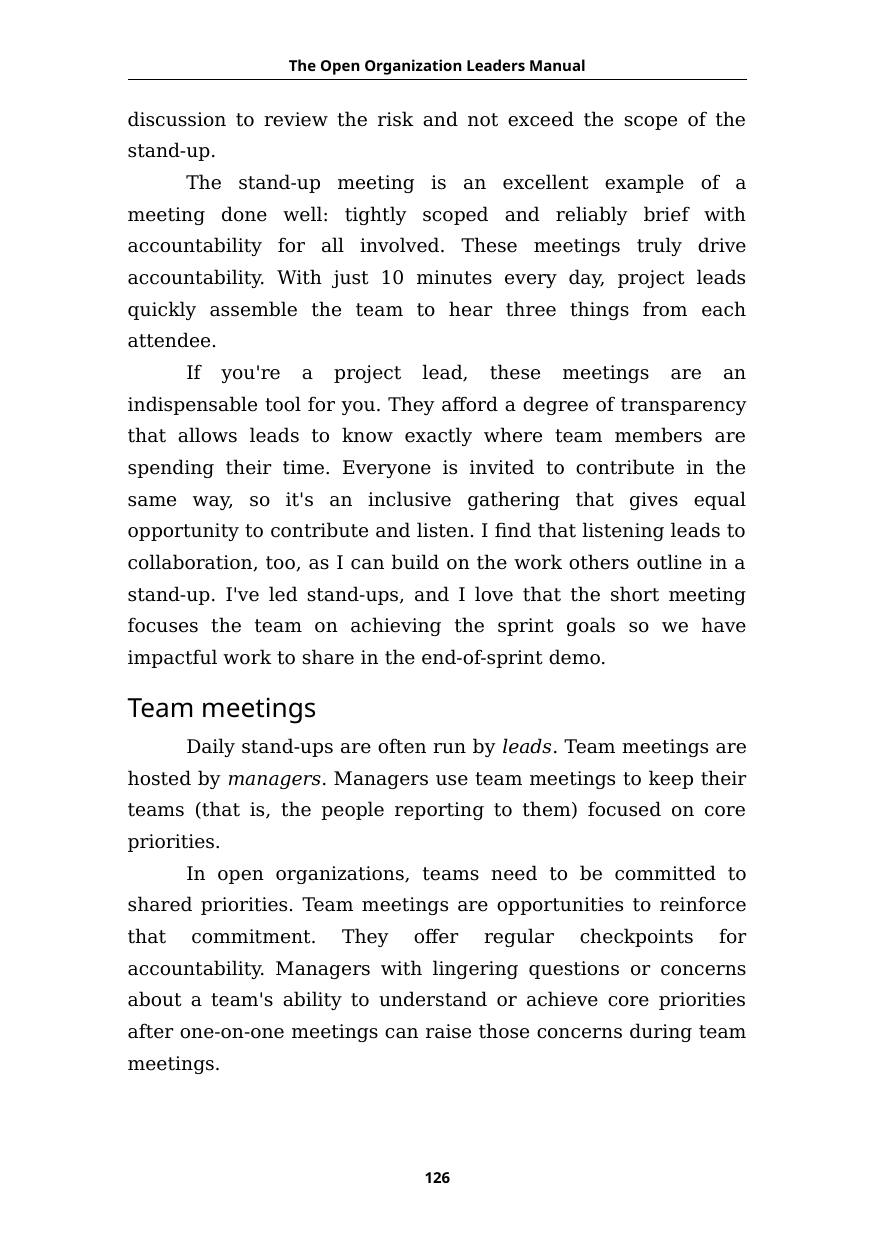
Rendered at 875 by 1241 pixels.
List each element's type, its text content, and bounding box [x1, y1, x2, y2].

text If you're a project lead, these meetings are an indispensable tool for you. They afford a degree of transparency that allows leads to know exactly where team members are spending their time. Everyone is invited to contribute in the same way, so it's an inclusive gathering that gives equal opportunity to contribute and listen. I find that listening leads to collaboration, too, as I can build on the work others outline in a stand-up. I've led stand-ups, and I love that the short meeting focuses the team on achieving the sprint goals so we have impactful work to share in the end-of-sprint demo. [127, 362, 747, 669]
text discussion to review the risk and not exceed the scope of the stand-up. [127, 109, 747, 162]
subtitle Team meetings [127, 693, 747, 724]
text In open organizations, teams need to be committed to shared priorities. Team meetings are opportunities to reinforce that commitment. They offer regular checkpoints for accountability. Managers with lingering questions or concerns about a team's ability to understand or achieve core priorities after one-on-one meetings can raise those concerns during team meetings. [127, 863, 747, 1075]
text The stand-up meeting is an excellent example of a meeting done well: tightly scoped and reliably brief with accountability for all involved. These meetings truly drive accountability. With just 10 minutes every day, project leads quickly assemble the team to hear three things from each attendee. [127, 172, 747, 352]
text Daily stand-ups are often run by leads. Team meetings are hosted by managers. Managers use team meetings to keep their teams (that is, the people reporting to them) focused on core priorities. [127, 736, 747, 853]
